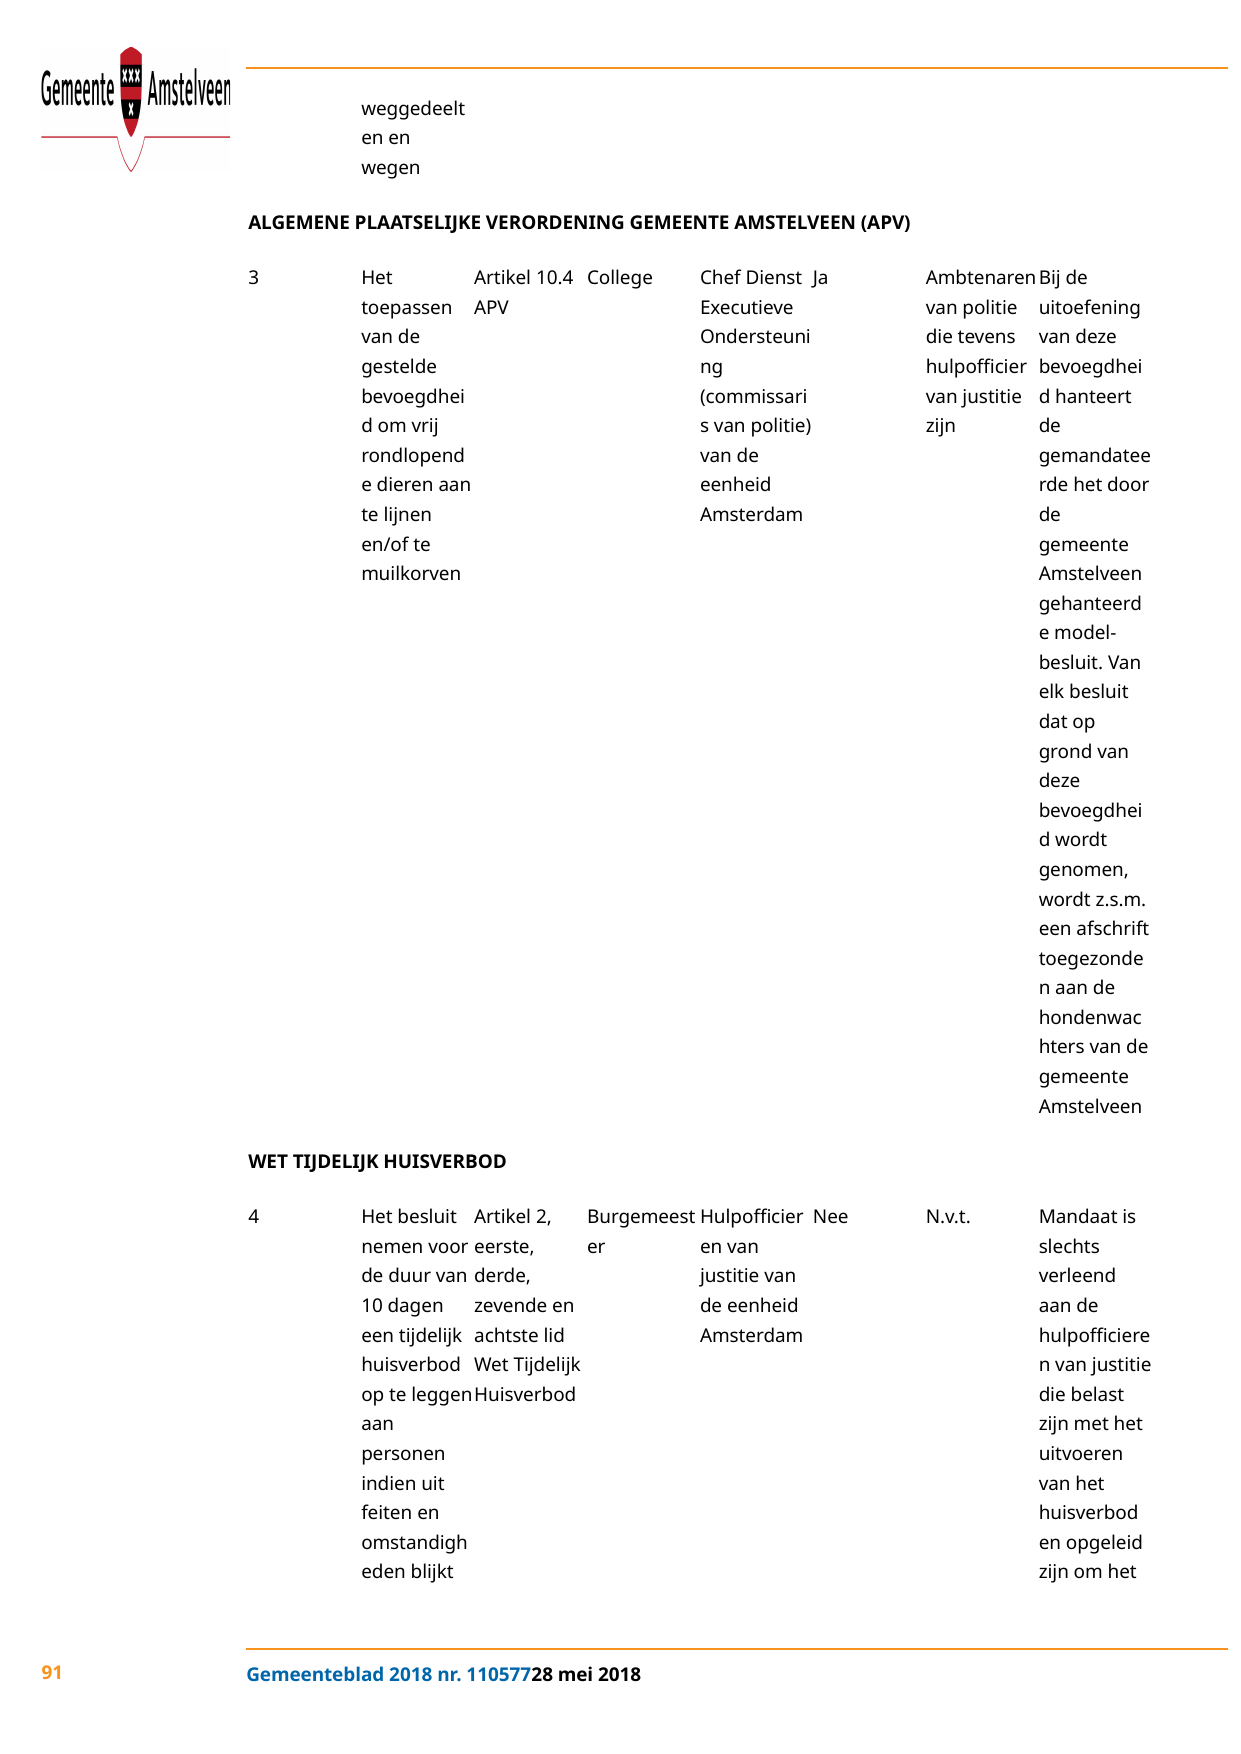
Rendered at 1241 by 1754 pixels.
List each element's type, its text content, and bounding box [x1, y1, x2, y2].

table_cell weggedeelten en wegen [361, 95, 474, 180]
table_cell Chef Dienst Executieve Ondersteuning (commissaris van politie) van de eenheid Amsterdam [700, 265, 813, 1119]
table_cell N.v.t. [926, 1204, 1038, 1584]
table_cell Bij de uitoefening van deze bevoegdheid hanteert de gemandateerde het door de gemeente Amstelveen gehanteerde model-besluit. Van elk besluit dat op grond van deze bevoegdheid wordt genomen, wordt z.s.m. een afschrift toegezonden aan de hondenwachters van de gemeente Amstelveen [1039, 265, 1152, 1119]
table_cell Hulpofficieren van justitie van de eenheid Amsterdam [700, 1204, 813, 1584]
table_cell Het besluit nemen voor de duur van 10 dagen een tijdelijk huisverbod op te leggen aan personen indien uit feiten en omstandigheden blijkt [361, 1204, 474, 1584]
table_cell Artikel 10.4 APV [474, 265, 587, 1119]
table_cell Burgemeester [587, 1204, 700, 1584]
table_cell 3 [248, 265, 361, 1119]
table_cell Ja [813, 265, 926, 1119]
table_cell [248, 95, 361, 180]
table_cell [700, 95, 813, 180]
picture [41, 47, 231, 172]
table_cell [1039, 95, 1152, 180]
table_cell WET TIJDELIJK HUISVERBOD [248, 1119, 1152, 1203]
table_cell Ambtenaren van politie die tevens hulpofficier van justitie zijn [926, 265, 1038, 1119]
table_cell College [587, 265, 700, 1119]
table_cell 4 [248, 1204, 361, 1584]
table_cell Artikel 2, eerste, derde, zevende en achtste lid Wet Tijdelijk Huisverbod [474, 1204, 587, 1584]
table_cell [813, 95, 926, 180]
table_cell ALGEMENE PLAATSELIJKE VERORDENING GEMEENTE AMSTELVEEN (APV) [248, 180, 1152, 264]
table_cell [926, 95, 1038, 180]
table_cell Nee [813, 1204, 926, 1584]
table_cell Het toepassen van de gestelde bevoegdheid om vrij rondlopende dieren aan te lijnen en/of te muilkorven [361, 265, 474, 1119]
table_cell [474, 95, 587, 180]
table_cell [587, 95, 700, 180]
table_cell Mandaat is slechts verleend aan de hulpofficieren van justitie die belast zijn met het uitvoeren van het huisverbod en opgeleid zijn om het [1039, 1204, 1152, 1584]
